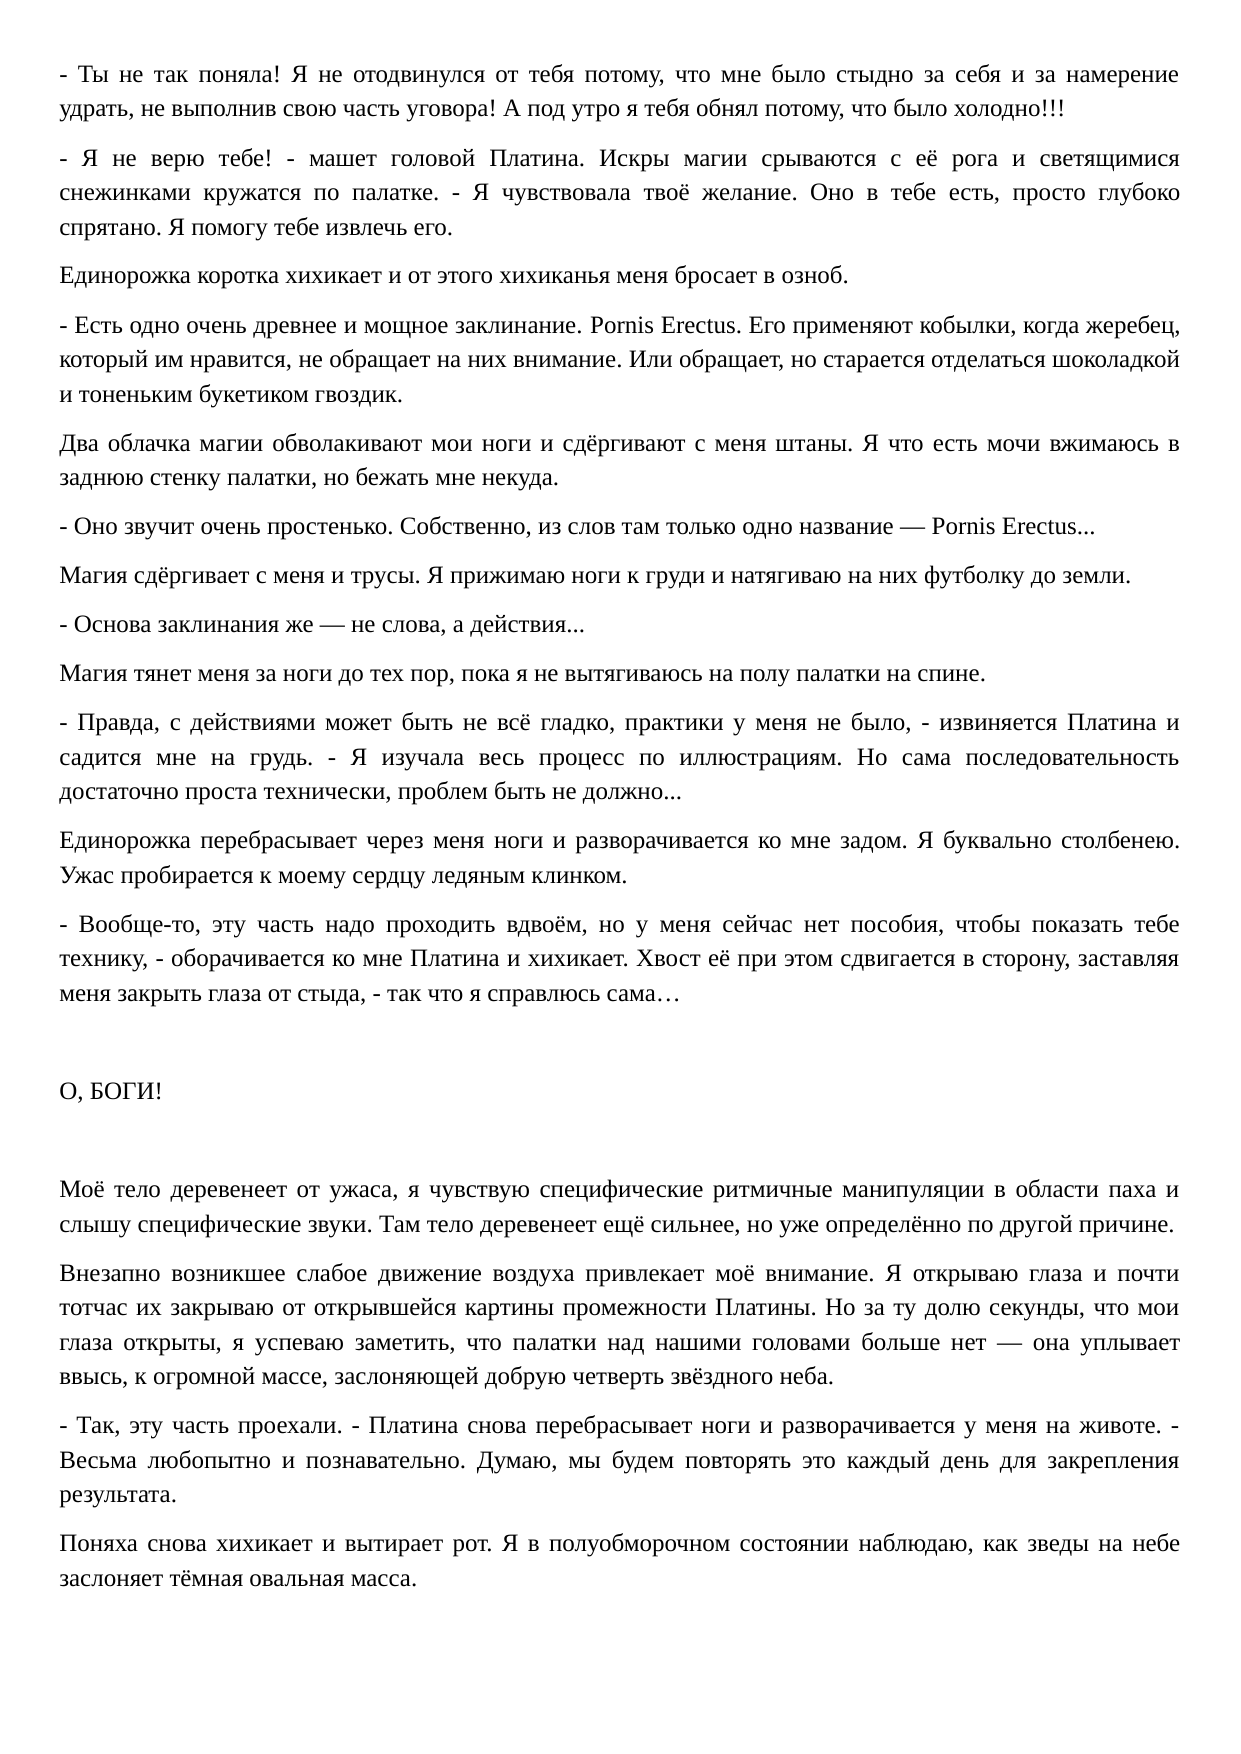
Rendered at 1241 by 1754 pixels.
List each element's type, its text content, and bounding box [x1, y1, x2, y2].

text Поняха снова хихикает и вытирает рот. Я в полуобморочном состоянии наблюдаю, как зведы на небе заслоняет тёмная овальная масса. [59, 1528, 1181, 1592]
text - Оно звучит очень простенько. Собственно, из слов там только одно название — Pornis Erectus... [59, 511, 1181, 540]
text - Я не верю тебе! - машет головой Платина. Искры магии срываются с её рога и светящимися снежинками кружатся по палатке. - Я чувствовала твоё желание. Оно в тебе есть, просто глубоко спрятано. Я помогу тебе извлечь его. [59, 143, 1181, 240]
text - Вообще-то, эту часть надо проходить вдвоём, но у меня сейчас нет пособия, чтобы показать тебе технику, - оборачивается ко мне Платина и хихикает. Хвост её при этом сдвигается в сторону, заставляя меня закрыть глаза от стыда, - так что я справлюсь сама… [59, 909, 1181, 1007]
text - Есть одно очень древнее и мощное заклинание. Pornis Erectus. Его применяют кобылки, когда жеребец, который им нравится, не обращает на них внимание. Или обращает, но старается отделаться шоколадкой и тоненьким букетиком гвоздик. [59, 310, 1181, 407]
text - Основа заклинания же — не слова, а действия... [59, 609, 1181, 638]
text - Так, эту часть проехали. - Платина снова перебрасывает ноги и разворачивается у меня на животе. - Весьма любопытно и познавательно. Думаю, мы будем повторять это каждый день для закрепления результата. [59, 1410, 1181, 1508]
text Внезапно возникшее слабое движение воздуха привлекает моё внимание. Я открываю глаза и почти тотчас их закрываю от открывшейся картины промежности Платины. Но за ту долю секунды, что мои глаза открыты, я успеваю заметить, что палатки над нашими головами больше нет — она уплывает ввысь, к огромной массе, заслоняющей добрую четверть звёздного неба. [59, 1258, 1181, 1390]
text Моё тело деревенеет от ужаса, я чувствую специфические ритмичные манипуляции в области паха и слышу специфические звуки. Там тело деревенеет ещё сильнее, но уже определённо по другой причине. [59, 1174, 1181, 1237]
text Магия тянет меня за ноги до тех пор, пока я не вытягиваюсь на полу палатки на спине. [59, 658, 1181, 687]
text О, БОГИ! [59, 1076, 1181, 1105]
text Два облачка магии обволакивают мои ноги и сдёргивают с меня штаны. Я что есть мочи вжимаюсь в заднюю стенку палатки, но бежать мне некуда. [59, 428, 1181, 491]
text - Правда, с действиями может быть не всё гладко, практики у меня не было, - извиняется Платина и садится мне на грудь. - Я изучала весь процесс по иллюстрациям. Но сама последовательность достаточно проста технически, проблем быть не должно... [59, 707, 1181, 805]
text Магия сдёргивает с меня и трусы. Я прижимаю ноги к груди и натягиваю на них футболку до земли. [59, 560, 1181, 589]
text Единорожка коротка хихикает и от этого хихиканья меня бросает в озноб. [59, 261, 1181, 289]
text Единорожка перебрасывает через меня ноги и разворачивается ко мне задом. Я буквально столбенею. Ужас пробирается к моему сердцу ледяным клинком. [59, 826, 1181, 889]
text - Ты не так поняла! Я не отодвинулся от тебя потому, что мне было стыдно за себя и за намерение удрать, не выполнив свою часть уговора! А под утро я тебя обнял потому, что было холодно!!! [59, 59, 1181, 122]
